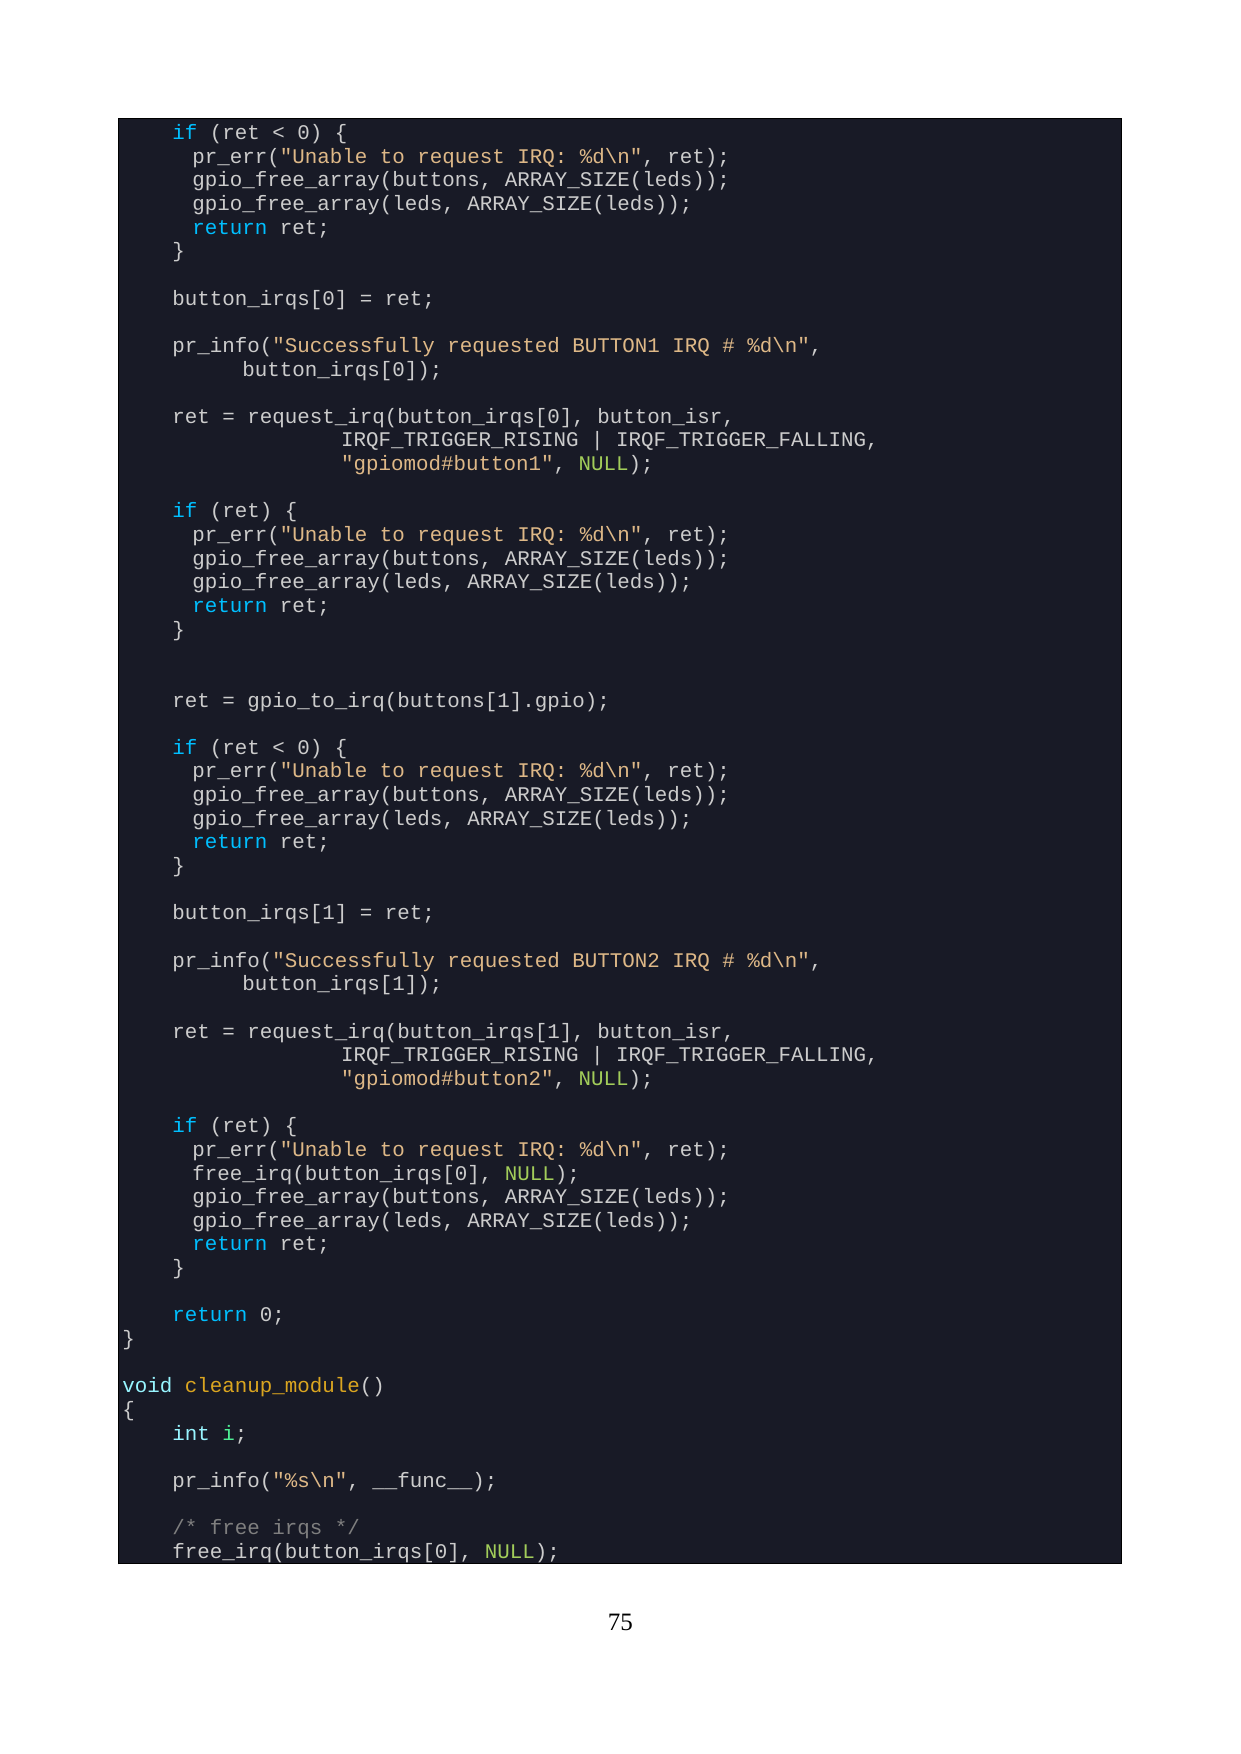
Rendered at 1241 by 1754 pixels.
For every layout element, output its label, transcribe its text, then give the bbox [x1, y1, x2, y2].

text { [119, 1395, 1121, 1419]
text button_irqs[0] = ret; [119, 284, 1121, 307]
text } [119, 851, 1121, 875]
text if (ret) { [119, 496, 1121, 520]
text return ret; [119, 827, 1121, 851]
text } [119, 1253, 1121, 1277]
text return ret; [119, 591, 1121, 615]
text pr_info("%s\n", __func__); [119, 1466, 1121, 1489]
text button_irqs[0]); [119, 354, 1121, 378]
text ret = gpio_to_irq(buttons[1].gpio); [119, 686, 1121, 709]
text button_irqs[1] = ret; [119, 898, 1121, 922]
text IRQF_TRIGGER_RISING | IRQF_TRIGGER_FALLING, [119, 1040, 1121, 1064]
text free_irq(button_irqs[0], NULL); [119, 1537, 1121, 1563]
text gpio_free_array(leds, ARRAY_SIZE(leds)); [119, 804, 1121, 827]
text return ret; [119, 213, 1121, 236]
text button_irqs[1]); [119, 969, 1121, 993]
text ret = request_irq(button_irqs[1], button_isr, [119, 1017, 1121, 1040]
text pr_err("Unable to request IRQ: %d\n", ret); [119, 142, 1121, 165]
text gpio_free_array(buttons, ARRAY_SIZE(leds)); [119, 780, 1121, 804]
text void cleanup_module() [119, 1371, 1121, 1395]
text int i; [119, 1419, 1121, 1442]
text pr_info("Successfully requested BUTTON1 IRQ # %d\n", [119, 331, 1121, 354]
text pr_err("Unable to request IRQ: %d\n", ret); [119, 757, 1121, 780]
text pr_err("Unable to request IRQ: %d\n", ret); [119, 1135, 1121, 1158]
text } [119, 615, 1121, 638]
text } [119, 1324, 1121, 1348]
text gpio_free_array(buttons, ARRAY_SIZE(leds)); [119, 544, 1121, 567]
text /* free irqs */ [119, 1513, 1121, 1537]
text } [119, 236, 1121, 260]
text gpio_free_array(leds, ARRAY_SIZE(leds)); [119, 567, 1121, 591]
text gpio_free_array(leds, ARRAY_SIZE(leds)); [119, 1206, 1121, 1229]
text ret = request_irq(button_irqs[0], button_isr, [119, 402, 1121, 426]
text return 0; [119, 1300, 1121, 1324]
text "gpiomod#button2", NULL); [119, 1064, 1121, 1088]
text "gpiomod#button1", NULL); [119, 449, 1121, 473]
text gpio_free_array(buttons, ARRAY_SIZE(leds)); [119, 165, 1121, 189]
text if (ret < 0) { [119, 119, 1121, 142]
text pr_err("Unable to request IRQ: %d\n", ret); [119, 520, 1121, 544]
text return ret; [119, 1229, 1121, 1253]
text if (ret < 0) { [119, 733, 1121, 757]
text gpio_free_array(buttons, ARRAY_SIZE(leds)); [119, 1182, 1121, 1206]
text gpio_free_array(leds, ARRAY_SIZE(leds)); [119, 189, 1121, 213]
text IRQF_TRIGGER_RISING | IRQF_TRIGGER_FALLING, [119, 426, 1121, 449]
text if (ret) { [119, 1111, 1121, 1135]
text free_irq(button_irqs[0], NULL); [119, 1158, 1121, 1182]
text pr_info("Successfully requested BUTTON2 IRQ # %d\n", [119, 946, 1121, 969]
